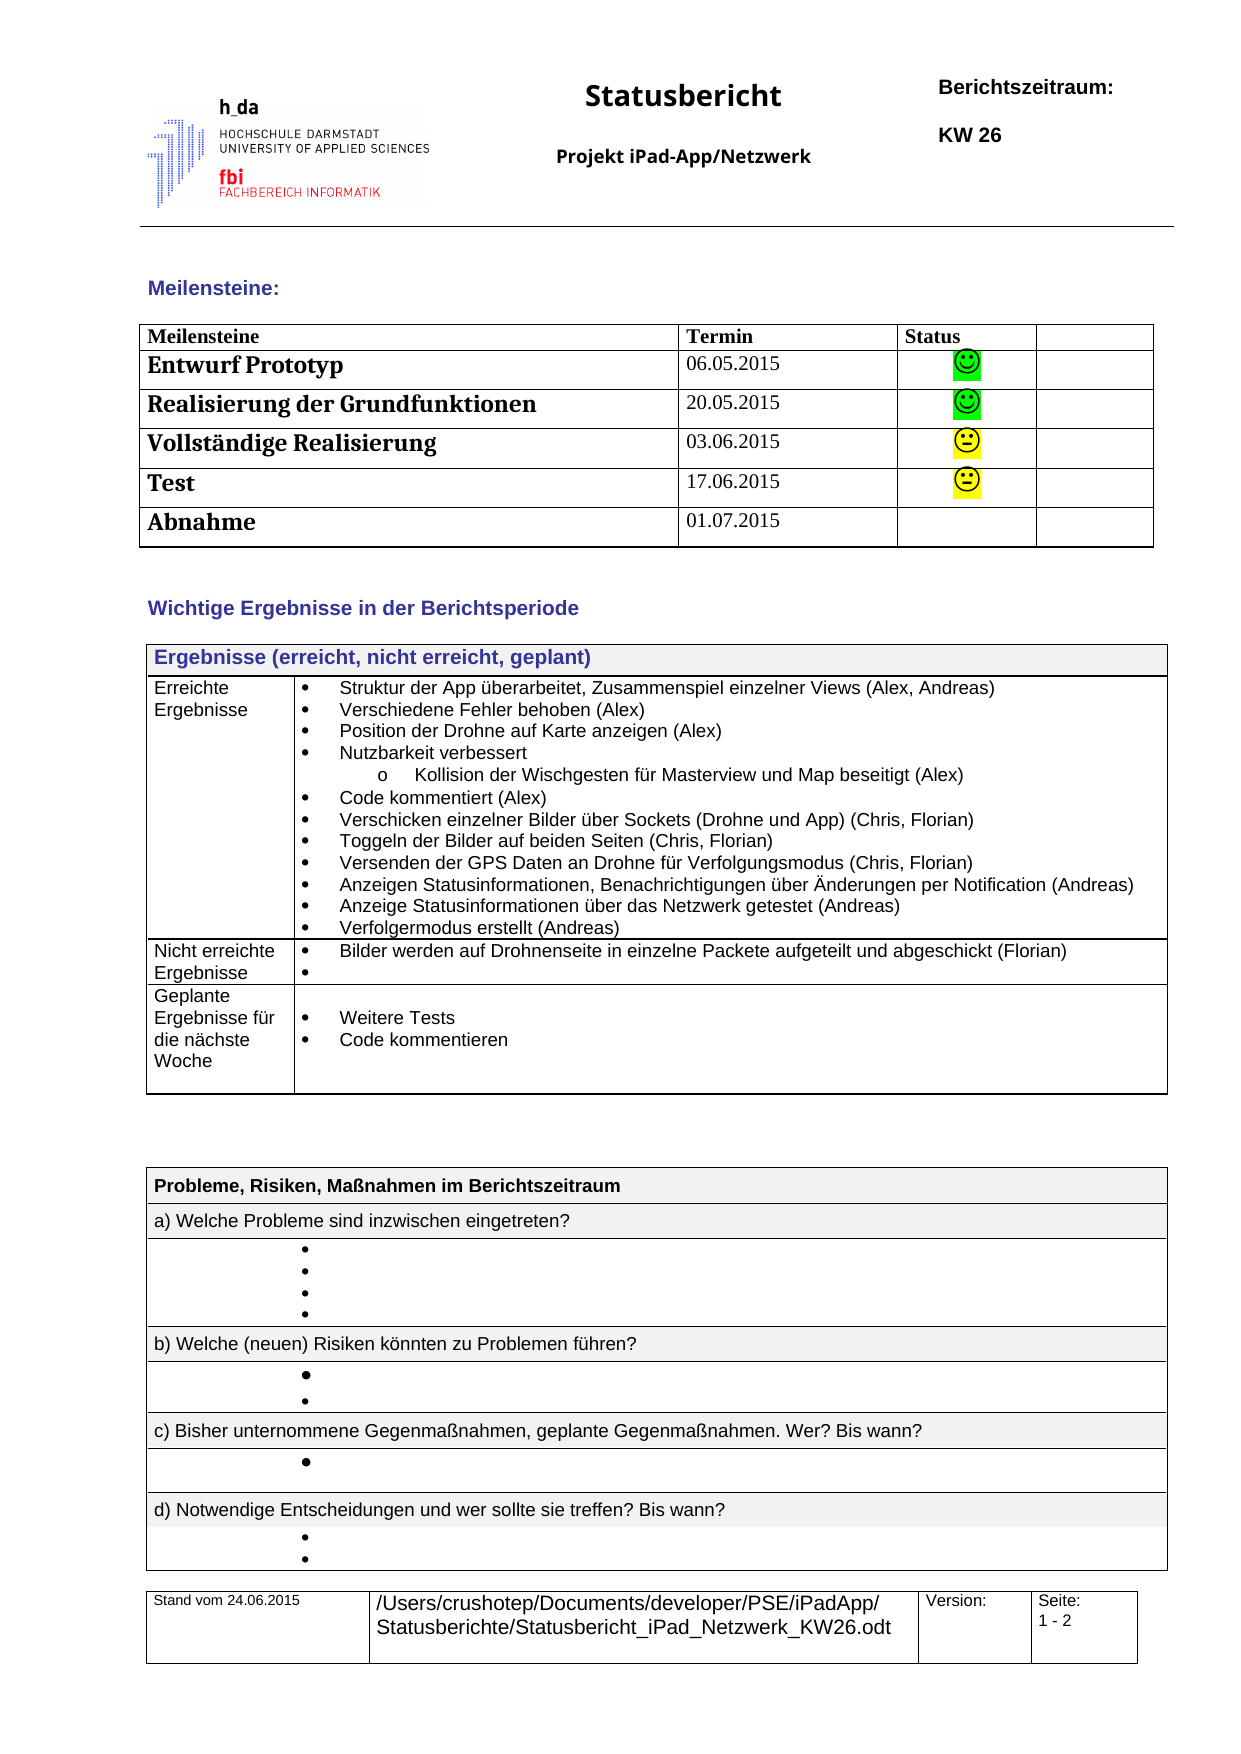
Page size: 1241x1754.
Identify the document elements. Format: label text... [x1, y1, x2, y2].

table_header Probleme, Risiken, Maßnahmen im Berichtszeitraum [147, 1168, 1167, 1202]
table_cell [1037, 508, 1153, 546]
table_cell [295, 1361, 1167, 1412]
table_cell [295, 1448, 1167, 1492]
picture [147, 99, 429, 208]
table_cell 20.05.2015 [679, 390, 897, 428]
table_cell Nicht erreichte Ergebnisse [147, 939, 294, 984]
table_cell [1037, 351, 1153, 389]
table_cell [147, 1527, 294, 1570]
table_header Status [898, 325, 1036, 349]
table_header Ergebnisse (erreicht, nicht erreicht, geplant) [147, 645, 1167, 675]
text Wichtige Ergebnisse in der Berichtsperiode [148, 596, 1167, 619]
table_cell Erreichte Ergebnisse [147, 676, 294, 938]
table_cell b) Welche (neuen) Risiken könnten zu Problemen führen? [147, 1326, 1167, 1361]
table_cell Realisierung der Grundfunktionen [140, 390, 678, 428]
table_cell [1037, 469, 1153, 507]
table_cell  [898, 351, 1036, 389]
table_cell [295, 1238, 1167, 1326]
table_cell Vollständige Realisierung [140, 429, 678, 468]
table_cell [147, 1239, 294, 1326]
table_cell [1037, 429, 1153, 468]
table_cell Weitere Tests Code kommentieren [295, 985, 1167, 1093]
table_cell  [898, 469, 1036, 507]
table_cell  [898, 429, 1036, 468]
table_cell 03.06.2015 [679, 429, 897, 468]
table_cell Bilder werden auf Drohnenseite in einzelne Packete aufgeteilt und abgeschickt (Florian) [295, 940, 1167, 984]
table_header Termin [679, 325, 897, 349]
table_cell [147, 1449, 294, 1492]
table_cell c) Bisher unternommene Gegenmaßnahmen, geplante Gegenmaßnahmen. Wer? Bis wann? [147, 1412, 1167, 1447]
table_cell [898, 508, 1036, 546]
table_cell 17.06.2015 [679, 469, 897, 507]
table_cell 01.07.2015 [679, 508, 897, 546]
table_cell [1037, 390, 1153, 428]
table_cell Entwurf Prototyp [140, 351, 678, 389]
table_header [1037, 325, 1153, 349]
table_cell [295, 1527, 1167, 1570]
table_cell a) Welche Probleme sind inzwischen eingetreten? [147, 1204, 1167, 1238]
table_cell 06.05.2015 [679, 351, 897, 389]
table_cell Test [140, 469, 678, 507]
table_cell Abnahme [140, 508, 678, 546]
table_cell Struktur der App überarbeitet, Zusammenspiel einzelner Views (Alex, Andreas) Verschiedene Fehler behoben (Alex) Position der Drohne auf Karte anzeigen (Alex) Nutzbarkeit verbessert Kollision der Wischgesten für Masterview und Map beseitigt (Alex) Code kommentiert (Alex) Verschicken einzelner Bilder über Sockets (Drohne und App) (Chris, Florian) Toggeln der Bilder auf beiden Seiten (Chris, Florian) Versenden der GPS Daten an Drohne für Verfolgungsmodus (Chris, Florian) Anzeigen Statusinformationen, Benachrichtigungen über Änderungen per Notification (Andreas) Anzeige Statusinformationen über das Netzwerk getestet (Andreas) Verfolgermodus erstellt (Andreas) [295, 677, 1167, 938]
table_cell Geplante Ergebnisse für die nächste Woche [147, 985, 294, 1093]
table_cell d) Notwendige Entscheidungen und wer sollte sie treffen? Bis wann? [147, 1492, 1167, 1527]
text Meilensteine: [148, 276, 1167, 299]
table_header Meilensteine [140, 325, 678, 349]
table_cell [147, 1362, 294, 1412]
table_cell  [898, 390, 1036, 428]
